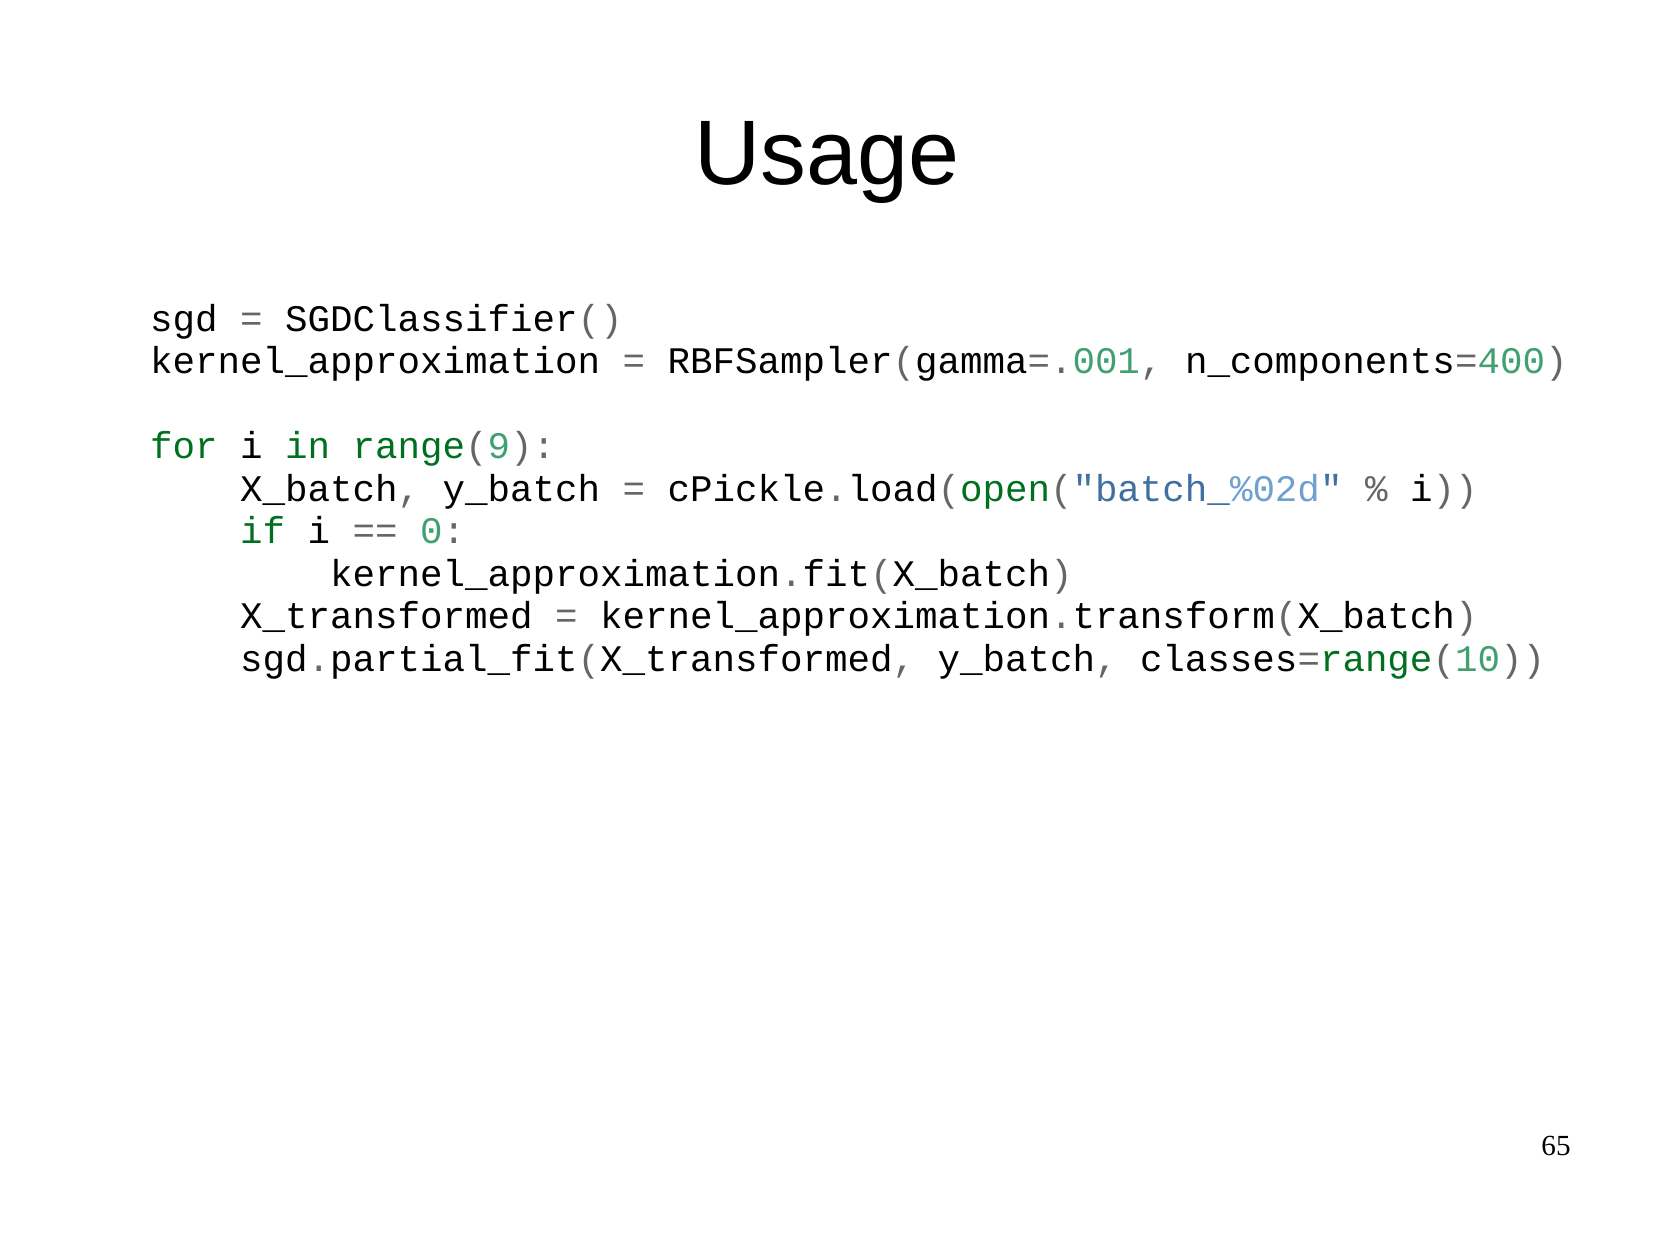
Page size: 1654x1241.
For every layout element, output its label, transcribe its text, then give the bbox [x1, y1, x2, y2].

title Usage [82, 49, 1571, 257]
text_box sgd = SGDClassifier() kernel_approximation = RBFSampler(gamma=.001, n_components=400) for i in range(9): X_batch, y_batch = cPickle.load(open("batch_%02d" % i)) if i == 0: kernel_approximation.fit(X_batch) X_transformed = kernel_approximation.transform(X_batch) sgd.partial_fit(X_transformed, y_batch, classes=range(10)) [150, 300, 1651, 685]
